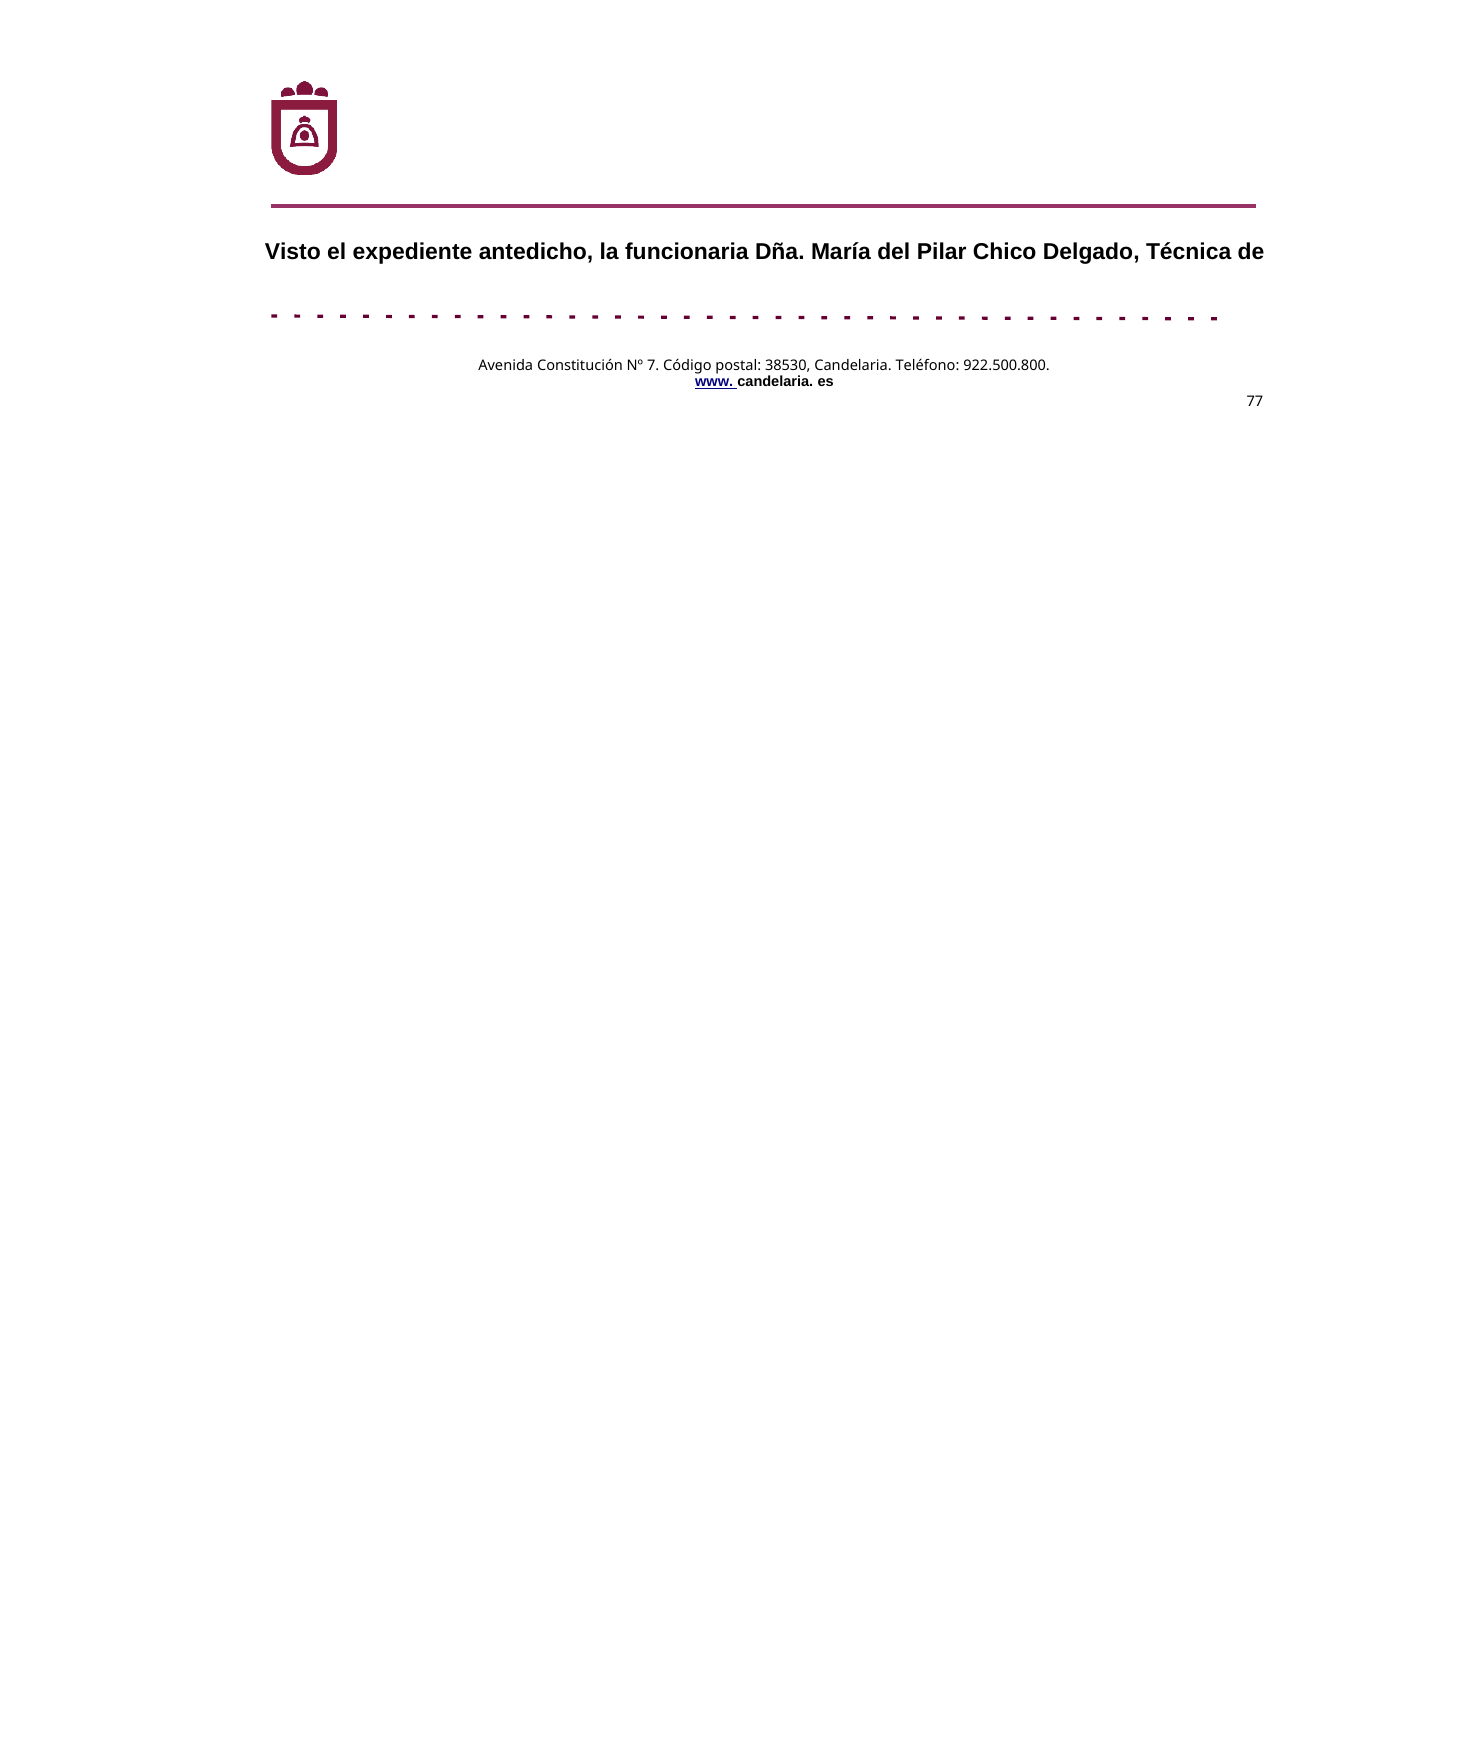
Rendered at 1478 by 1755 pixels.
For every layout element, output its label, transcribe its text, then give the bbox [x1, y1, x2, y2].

text Avenida Constitución Nº 7. Código postal: 38530, Candelaria. Teléfono: 922.500.800. [101, 357, 1427, 373]
text 77 [37, 391, 1263, 411]
text www. candelaria. es [101, 373, 1427, 390]
subtitle Visto el expediente antedicho, la funcionaria Dña. María del Pilar Chico Delgado, Técnica de [102, 238, 1427, 264]
